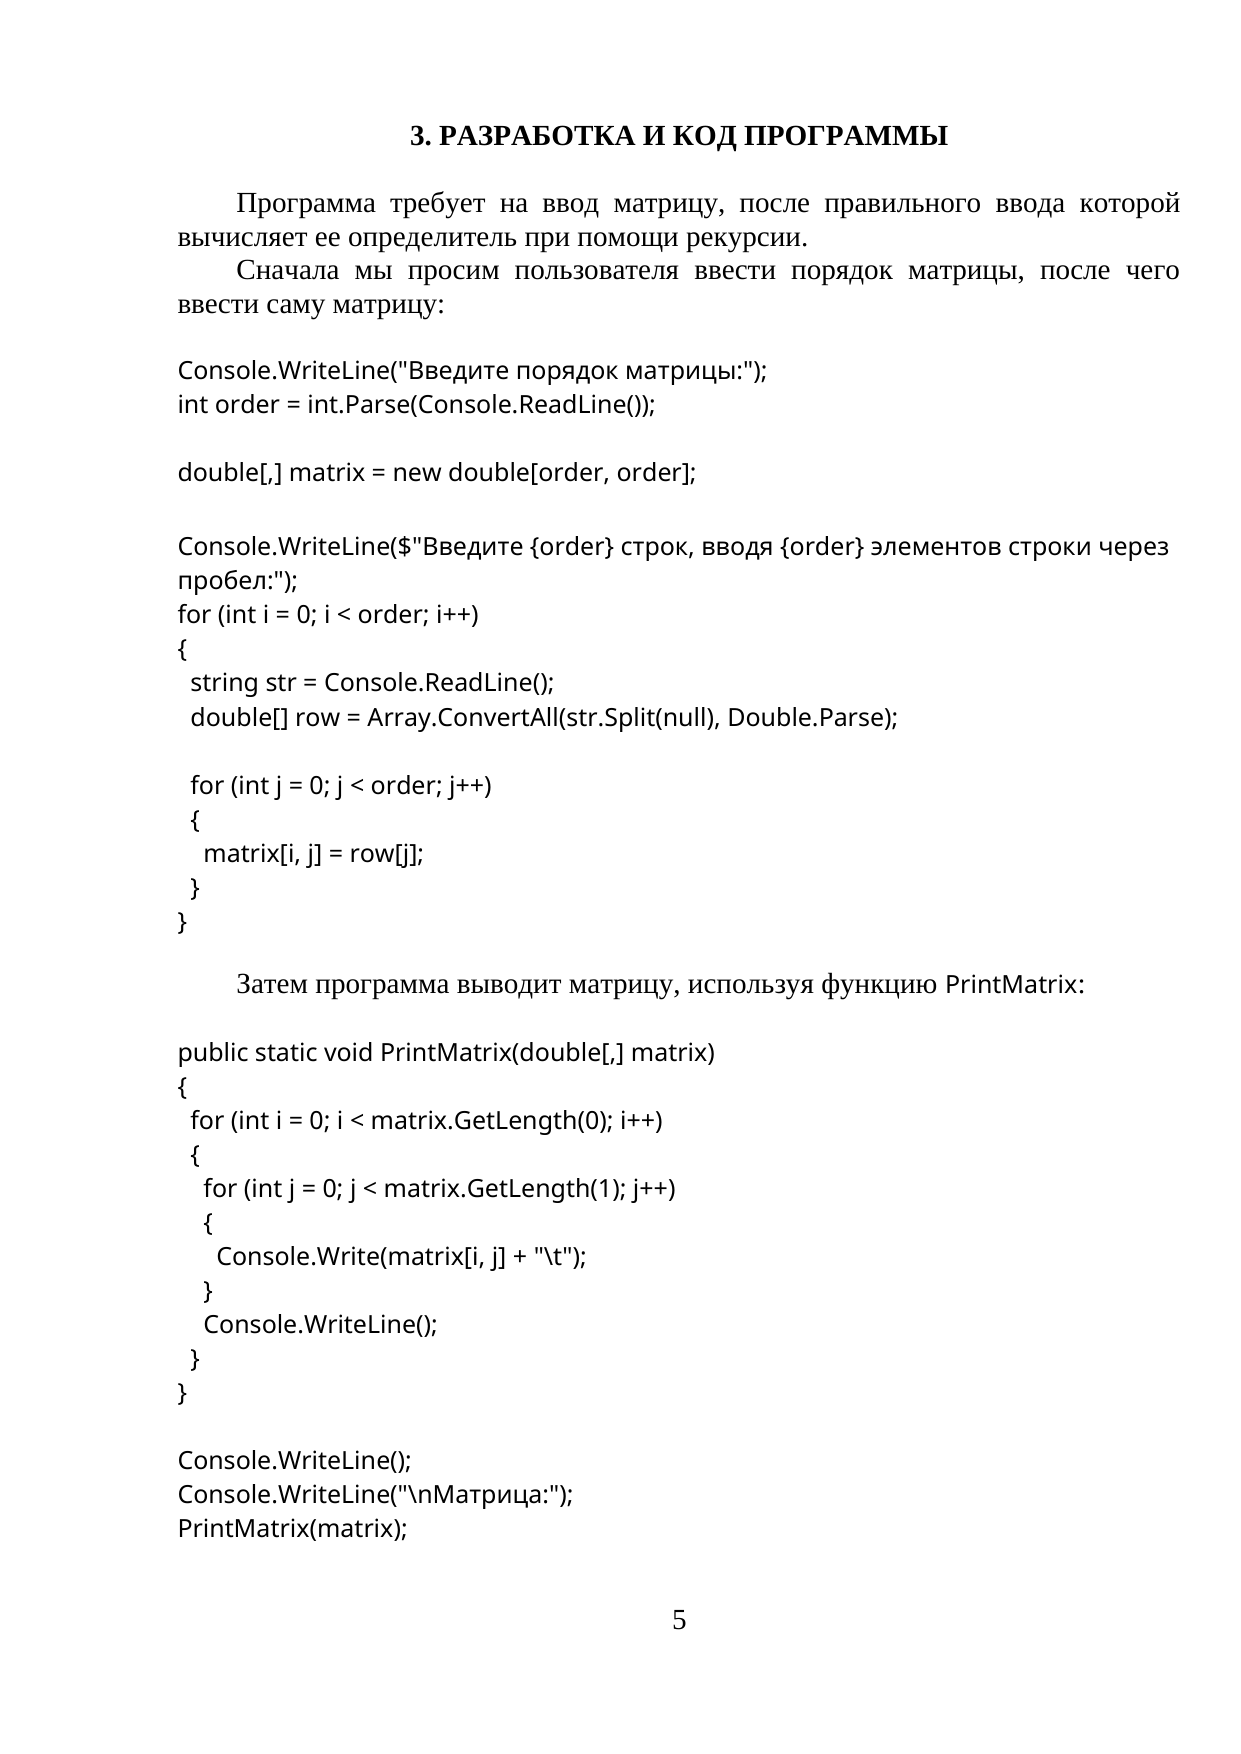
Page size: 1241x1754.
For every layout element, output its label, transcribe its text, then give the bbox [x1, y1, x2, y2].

text Сначала мы просим пользователя ввести порядок матрицы, после чего ввести саму матрицу: [177, 252, 1181, 319]
text for (int j = 0; j < matrix.GetLength(1); j++) [177, 1171, 1181, 1204]
text { [177, 1068, 1181, 1102]
text Console.WriteLine($"Введите {order} строк, вводя {order} элементов строки через пробел:"); [177, 529, 1181, 597]
text { [177, 801, 1181, 835]
text Console.WriteLine(); [177, 1307, 1181, 1341]
text 3. РАЗРАБОТКА И КОД ПРОГРАММЫ [177, 118, 1181, 152]
text for (int i = 0; i < matrix.GetLength(0); i++) [177, 1102, 1181, 1136]
text double[] row = Array.ConvertAll(str.Split(null), Double.Parse); [177, 699, 1181, 733]
text Программа требует на ввод матрицу, после правильного ввода которой вычисляет ее определитель при помощи рекурсии. [177, 185, 1181, 252]
text double[,] matrix = new double[order, order]; [177, 455, 1181, 489]
text for (int j = 0; j < order; j++) [177, 767, 1181, 801]
text public static void PrintMatrix(double[,] matrix) [177, 1034, 1181, 1068]
text { [177, 631, 1181, 665]
text Затем программа выводит матрицу, используя функцию PrintMatrix: [177, 966, 1181, 1001]
text Console.WriteLine("Введите порядок матрицы:"); [177, 353, 1181, 387]
text string str = Console.ReadLine(); [177, 665, 1181, 699]
text Console.WriteLine("\nМатрица:"); [177, 1477, 1181, 1511]
text } [177, 869, 1181, 903]
text Console.Write(matrix[i, j] + "\t"); [177, 1239, 1181, 1273]
text int order = int.Parse(Console.ReadLine()); [177, 387, 1181, 421]
text { [177, 1136, 1181, 1171]
text for (int i = 0; i < order; i++) [177, 597, 1181, 631]
text Console.WriteLine(); [177, 1443, 1181, 1477]
text } [177, 1273, 1181, 1307]
text } [177, 1341, 1181, 1375]
text PrintMatrix(matrix); [177, 1511, 1181, 1545]
text matrix[i, j] = row[j]; [177, 835, 1181, 869]
text { [177, 1204, 1181, 1239]
text } [177, 1375, 1181, 1409]
text } [177, 903, 1181, 938]
